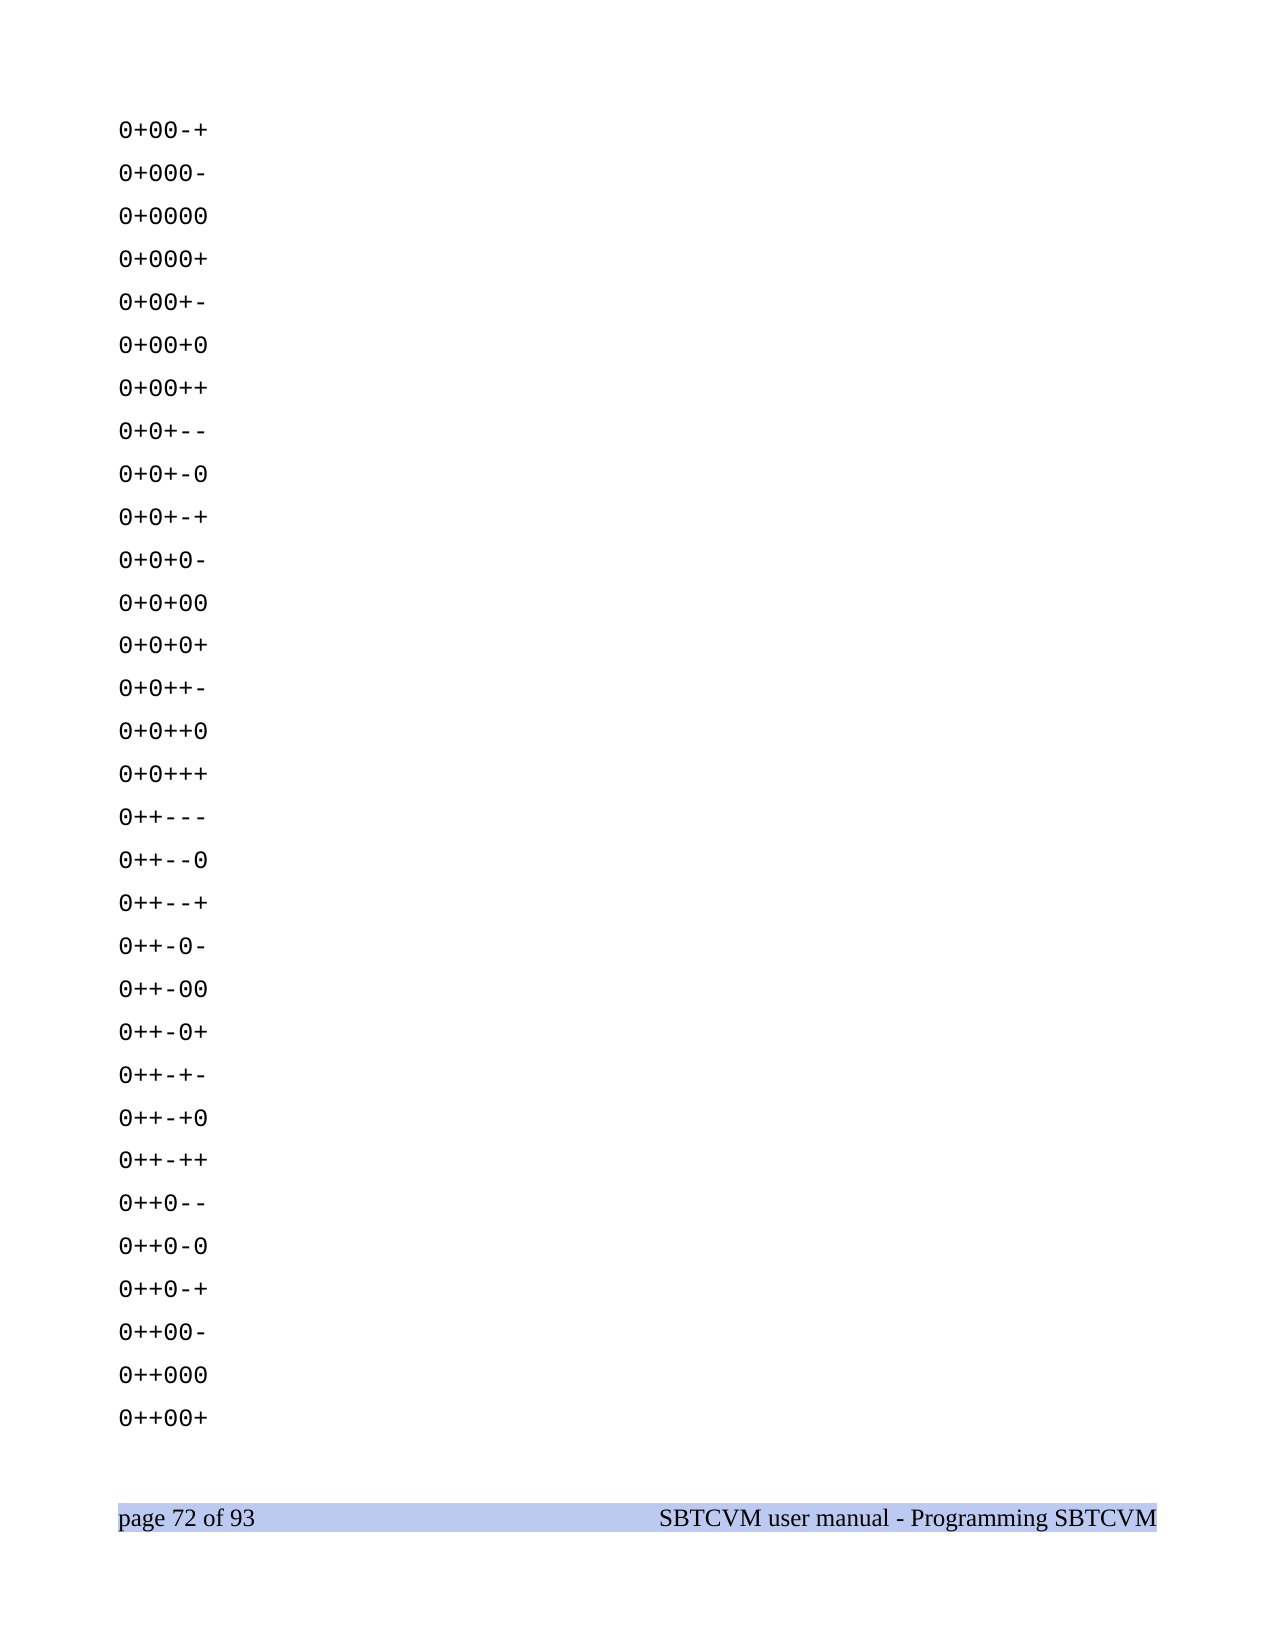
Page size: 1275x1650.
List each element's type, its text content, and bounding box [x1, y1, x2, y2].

text 0++0-+ [118, 1277, 1157, 1305]
text 0++-00 [118, 976, 1157, 1005]
text 0+0+00 [118, 590, 1157, 618]
text 0++--- [118, 805, 1157, 833]
text 0++0-0 [118, 1234, 1157, 1262]
text 0+0++- [118, 676, 1157, 704]
text 0++--+ [118, 891, 1157, 919]
text 0++00- [118, 1320, 1157, 1348]
text 0++-0- [118, 933, 1157, 962]
text 0++-+0 [118, 1105, 1157, 1133]
text 0++-0+ [118, 1019, 1157, 1048]
text 0++-++ [118, 1148, 1157, 1176]
text 0+00+0 [118, 333, 1157, 361]
text 0+0+0- [118, 547, 1157, 576]
text 0++000 [118, 1363, 1157, 1391]
text 0+000+ [118, 247, 1157, 275]
text 0+0000 [118, 204, 1157, 232]
text 0++-+- [118, 1062, 1157, 1091]
text 0+0+0+ [118, 633, 1157, 661]
text 0+00+- [118, 290, 1157, 318]
text 0+0+++ [118, 762, 1157, 790]
text 0+0+-- [118, 418, 1157, 447]
text 0+0+-0 [118, 461, 1157, 490]
text 0++00+ [118, 1406, 1157, 1434]
text 0+0++0 [118, 719, 1157, 747]
text 0++0-- [118, 1191, 1157, 1219]
text 0++--0 [118, 848, 1157, 876]
text 0+0+-+ [118, 504, 1157, 533]
text 0+00-+ [118, 118, 1157, 146]
text 0+000- [118, 161, 1157, 189]
text 0+00++ [118, 376, 1157, 404]
